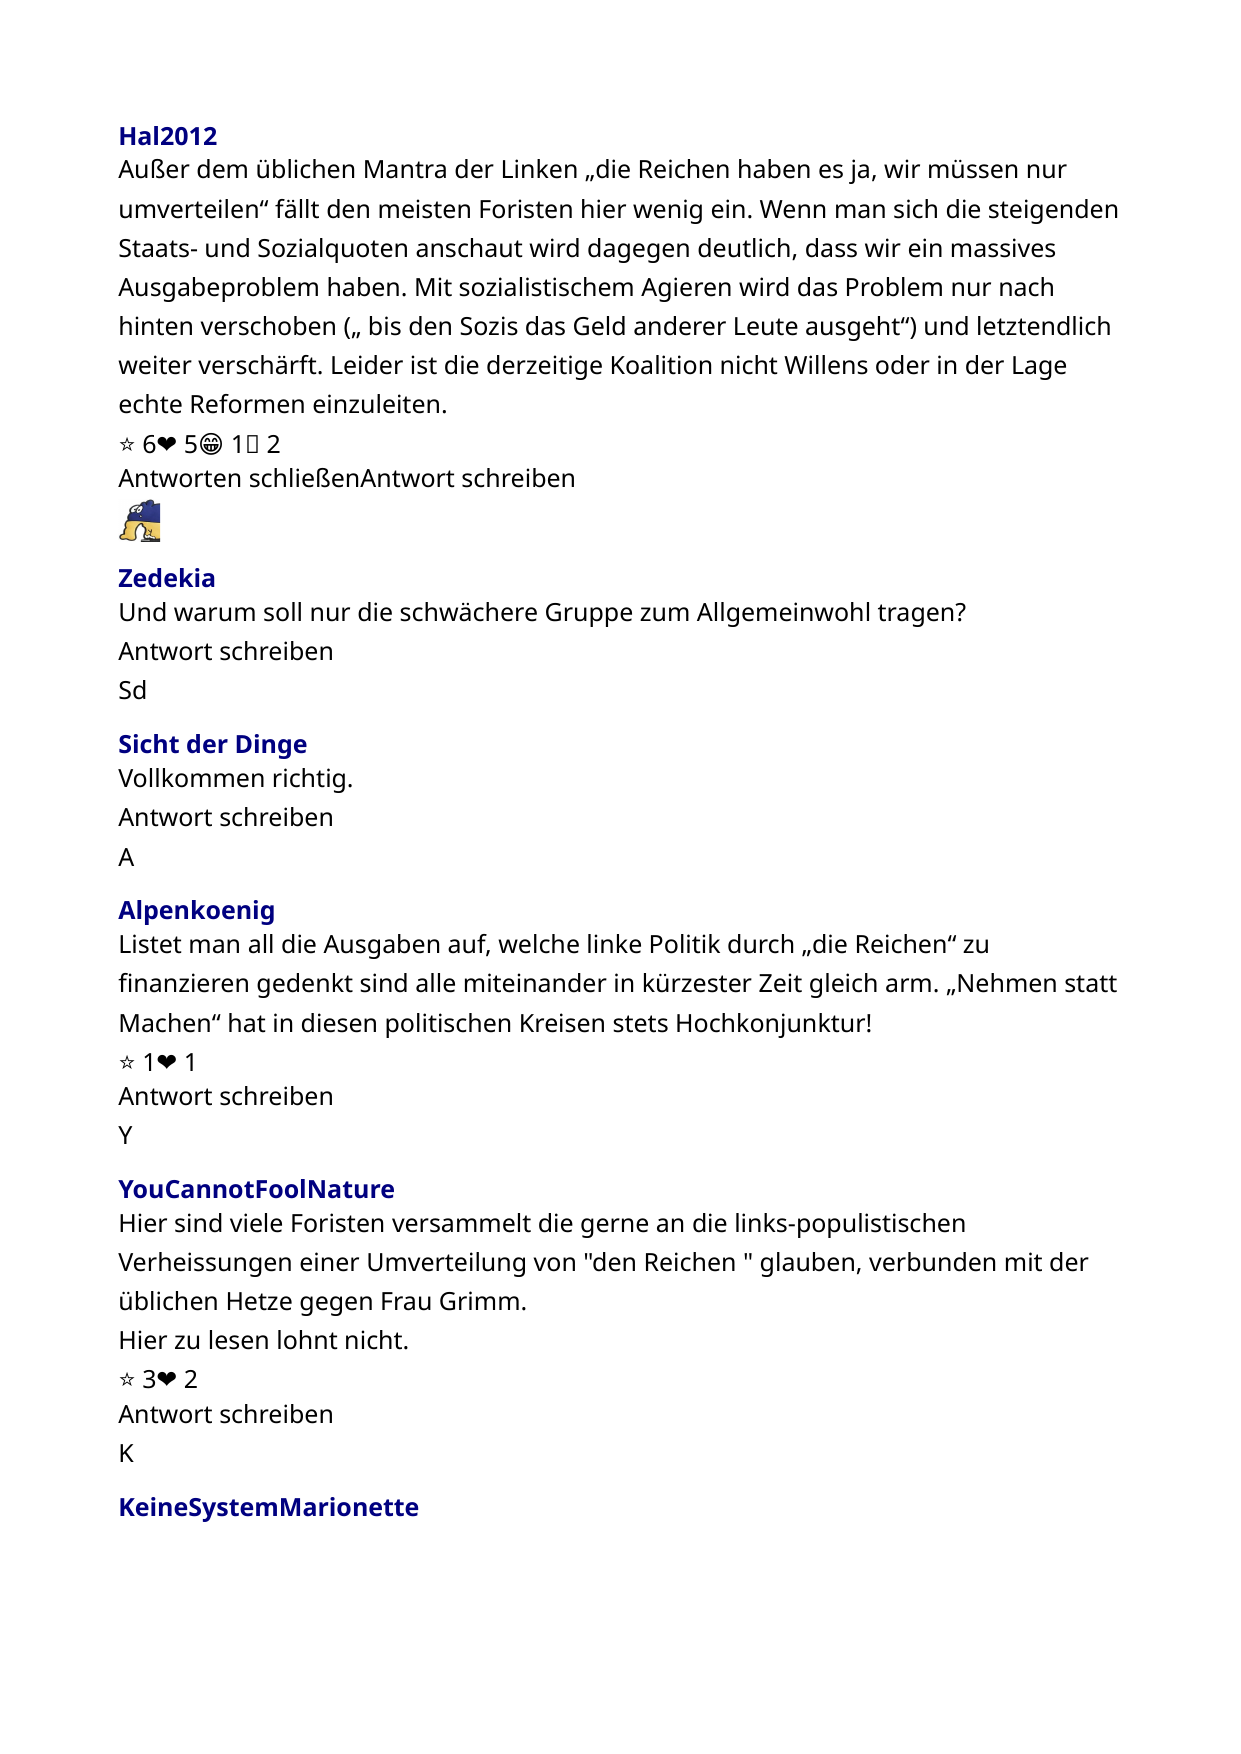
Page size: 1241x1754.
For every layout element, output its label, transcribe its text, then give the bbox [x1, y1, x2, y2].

text Antwort schreiben [118, 800, 1122, 834]
text ⭐️ 3❤️ 2 [118, 1362, 1122, 1396]
subtitle Zedekia [118, 561, 1122, 595]
text Antwort schreiben [118, 1396, 1122, 1430]
text K [118, 1435, 1122, 1469]
picture [118, 499, 161, 542]
subtitle Hal2012 [118, 118, 1122, 152]
text Antwort schreiben [118, 1078, 1122, 1113]
text Antwort schreiben [118, 634, 1122, 668]
text Außer dem üblichen Mantra der Linken „die Reichen haben es ja, wir müssen nur umverteilen“ fällt den meisten Foristen hier wenig ein. Wenn man sich die steigenden Staats- und Sozialquoten anschaut wird dagegen deutlich, dass wir ein massives Ausgabeproblem haben. Mit sozialistischem Agieren wird das Problem nur nach hinten verschoben („ bis den Sozis das Geld anderer Leute ausgeht“) und letztendlich weiter verschärft. Leider ist die derzeitige Koalition nicht Willens oder in der Lage echte Reformen einzuleiten. [118, 152, 1122, 421]
text Y [118, 1118, 1122, 1152]
text Antworten schließenAntwort schreiben [118, 460, 1122, 494]
text Vollkommen richtig. [118, 761, 1122, 795]
text ⭐️ 6❤️ 5😁 1🤨 2 [118, 426, 1122, 460]
subtitle Sicht der Dinge [118, 727, 1122, 761]
subtitle KeineSystemMarionette [118, 1489, 1122, 1523]
text A [118, 839, 1122, 873]
subtitle Alpenkoenig [118, 893, 1122, 927]
text Hier sind viele Foristen versammelt die gerne an die links-populistischen Verheissungen einer Umverteilung von "den Reichen " glauben, verbunden mit der üblichen Hetze gegen Frau Grimm. [118, 1206, 1122, 1318]
text Und warum soll nur die schwächere Gruppe zum Allgemeinwohl tragen? [118, 595, 1122, 629]
text Sd [118, 673, 1122, 707]
text Hier zu lesen lohnt nicht. [118, 1323, 1122, 1357]
text ⭐️ 1❤️ 1 [118, 1044, 1122, 1078]
subtitle YouCannotFoolNature [118, 1171, 1122, 1206]
text Listet man all die Ausgaben auf, welche linke Politik durch „die Reichen“ zu finanzieren gedenkt sind alle miteinander in kürzester Zeit gleich arm. „Nehmen statt Machen“ hat in diesen politischen Kreisen stets Hochkonjunktur! [118, 927, 1122, 1039]
